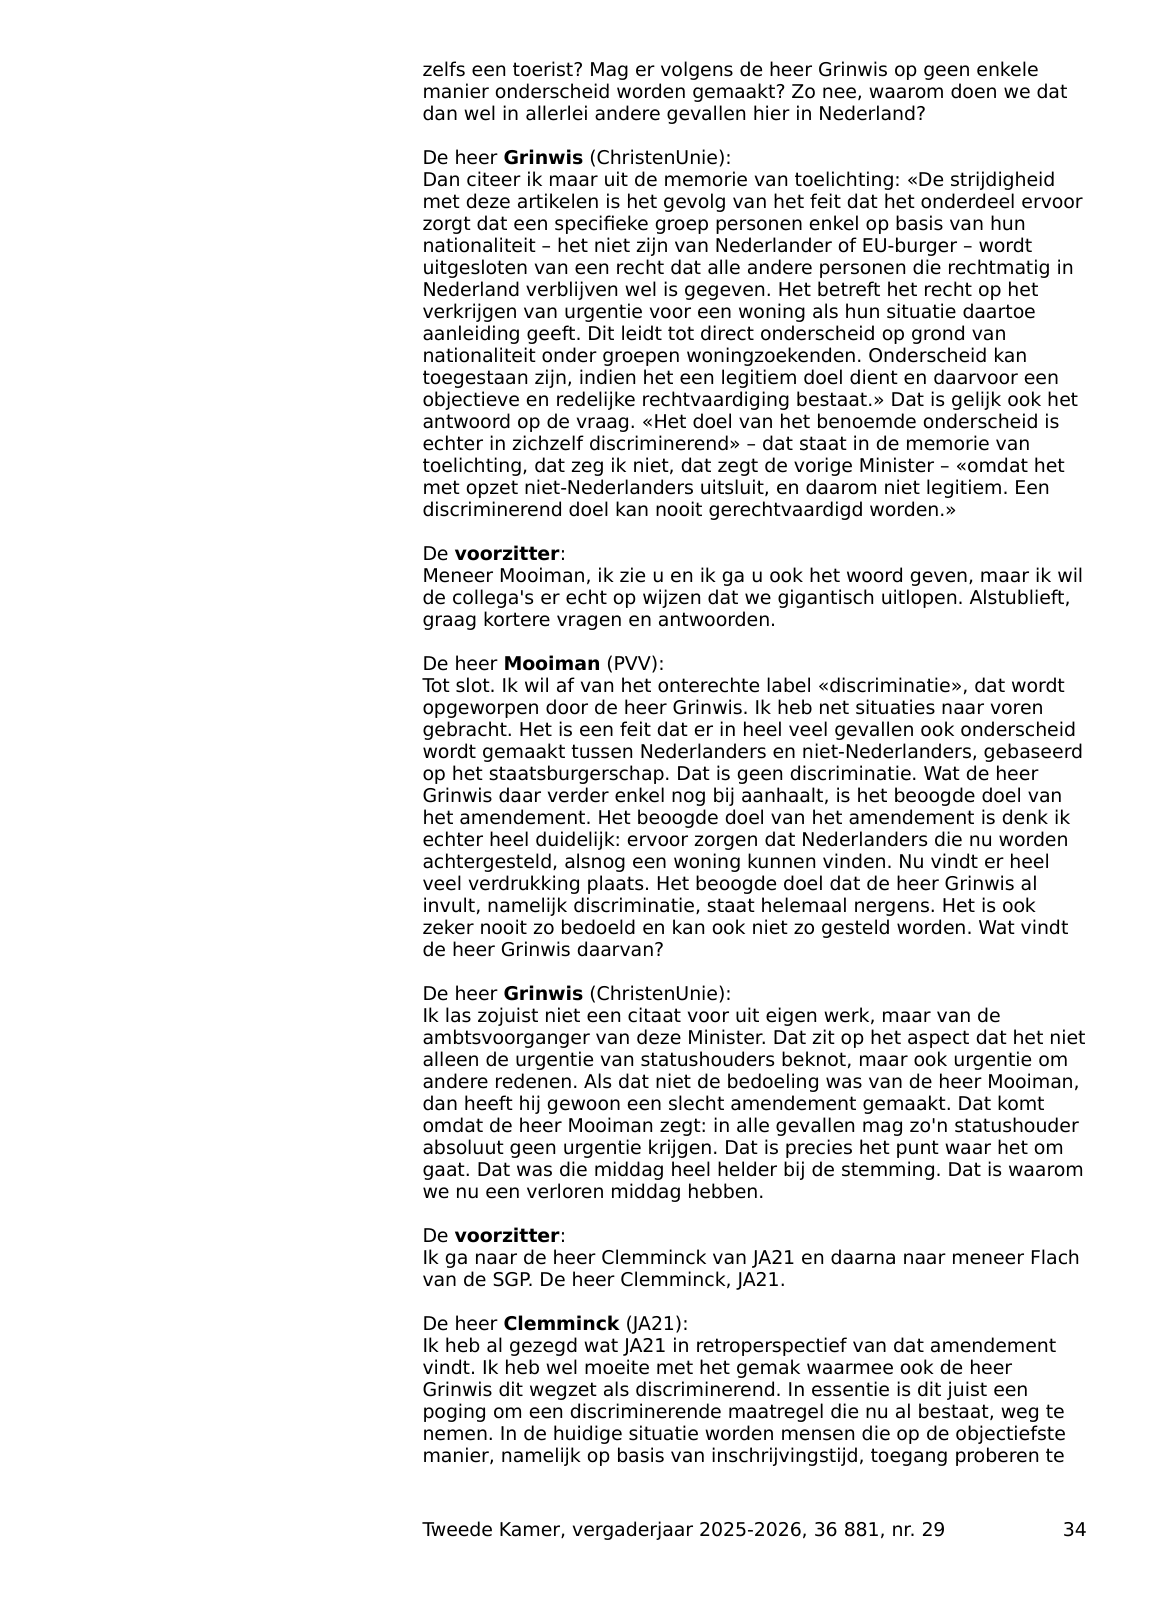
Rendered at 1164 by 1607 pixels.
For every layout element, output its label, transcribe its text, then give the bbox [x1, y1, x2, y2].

text De voorzitter: [422, 1225, 1087, 1247]
text Ik las zojuist niet een citaat voor uit eigen werk, maar van de ambtsvoorganger van deze Minister. Dat zit op het aspect dat het niet alleen de urgentie van statushouders beknot, maar ook urgentie om andere redenen. Als dat niet de bedoeling was van de heer Mooiman, dan heeft hij gewoon een slecht amendement gemaakt. Dat komt omdat de heer Mooiman zegt: in alle gevallen mag zo'n statushouder absoluut geen urgentie krijgen. Dat is precies het punt waar het om gaat. Dat was die middag heel helder bij de stemming. Dat is waarom we nu een verloren middag hebben. [422, 1005, 1087, 1203]
text Ik heb al gezegd wat JA21 in retroperspectief van dat amendement vindt. Ik heb wel moeite met het gemak waarmee ook de heer Grinwis dit wegzet als discriminerend. In essentie is dit juist een poging om een discriminerende maatregel die nu al bestaat, weg te nemen. In de huidige situatie worden mensen die op de objectiefste manier, namelijk op basis van inschrijvingstijd, toegang proberen te [422, 1335, 1087, 1467]
text De heer Grinwis (ChristenUnie): [422, 983, 1087, 1005]
text De heer Grinwis (ChristenUnie): [422, 147, 1087, 169]
text De heer Clemminck (JA21): [422, 1313, 1087, 1335]
text zelfs een toerist? Mag er volgens de heer Grinwis op geen enkele manier onderscheid worden gemaakt? Zo nee, waarom doen we dat dan wel in allerlei andere gevallen hier in Nederland? [422, 59, 1087, 125]
text Ik ga naar de heer Clemminck van JA21 en daarna naar meneer Flach van de SGP. De heer Clemminck, JA21. [422, 1247, 1087, 1291]
text De heer Mooiman (PVV): [422, 653, 1087, 675]
text De voorzitter: [422, 543, 1087, 565]
text Tot slot. Ik wil af van het onterechte label «discriminatie», dat wordt opgeworpen door de heer Grinwis. Ik heb net situaties naar voren gebracht. Het is een feit dat er in heel veel gevallen ook onderscheid wordt gemaakt tussen Nederlanders en niet-Nederlanders, gebaseerd op het staatsburgerschap. Dat is geen discriminatie. Wat de heer Grinwis daar verder enkel nog bij aanhaalt, is het beoogde doel van het amendement. Het beoogde doel van het amendement is denk ik echter heel duidelijk: ervoor zorgen dat Nederlanders die nu worden achtergesteld, alsnog een woning kunnen vinden. Nu vindt er heel veel verdrukking plaats. Het beoogde doel dat de heer Grinwis al invult, namelijk discriminatie, staat helemaal nergens. Het is ook zeker nooit zo bedoeld en kan ook niet zo gesteld worden. Wat vindt de heer Grinwis daarvan? [422, 675, 1087, 961]
text Meneer Mooiman, ik zie u en ik ga u ook het woord geven, maar ik wil de collega's er echt op wijzen dat we gigantisch uitlopen. Alstublieft, graag kortere vragen en antwoorden. [422, 565, 1087, 631]
text Dan citeer ik maar uit de memorie van toelichting: «De strijdigheid met deze artikelen is het gevolg van het feit dat het onderdeel ervoor zorgt dat een specifieke groep personen enkel op basis van hun nationaliteit – het niet zijn van Nederlander of EU-burger – wordt uitgesloten van een recht dat alle andere personen die rechtmatig in Nederland verblijven wel is gegeven. Het betreft het recht op het verkrijgen van urgentie voor een woning als hun situatie daartoe aanleiding geeft. Dit leidt tot direct onderscheid op grond van nationaliteit onder groepen woningzoekenden. Onderscheid kan toegestaan zijn, indien het een legitiem doel dient en daarvoor een objectieve en redelijke rechtvaardiging bestaat.» Dat is gelijk ook het antwoord op de vraag. «Het doel van het benoemde onderscheid is echter in zichzelf discriminerend» – dat staat in de memorie van toelichting, dat zeg ik niet, dat zegt de vorige Minister – «omdat het met opzet niet-Nederlanders uitsluit, en daarom niet legitiem. Een discriminerend doel kan nooit gerechtvaardigd worden.» [422, 169, 1087, 521]
